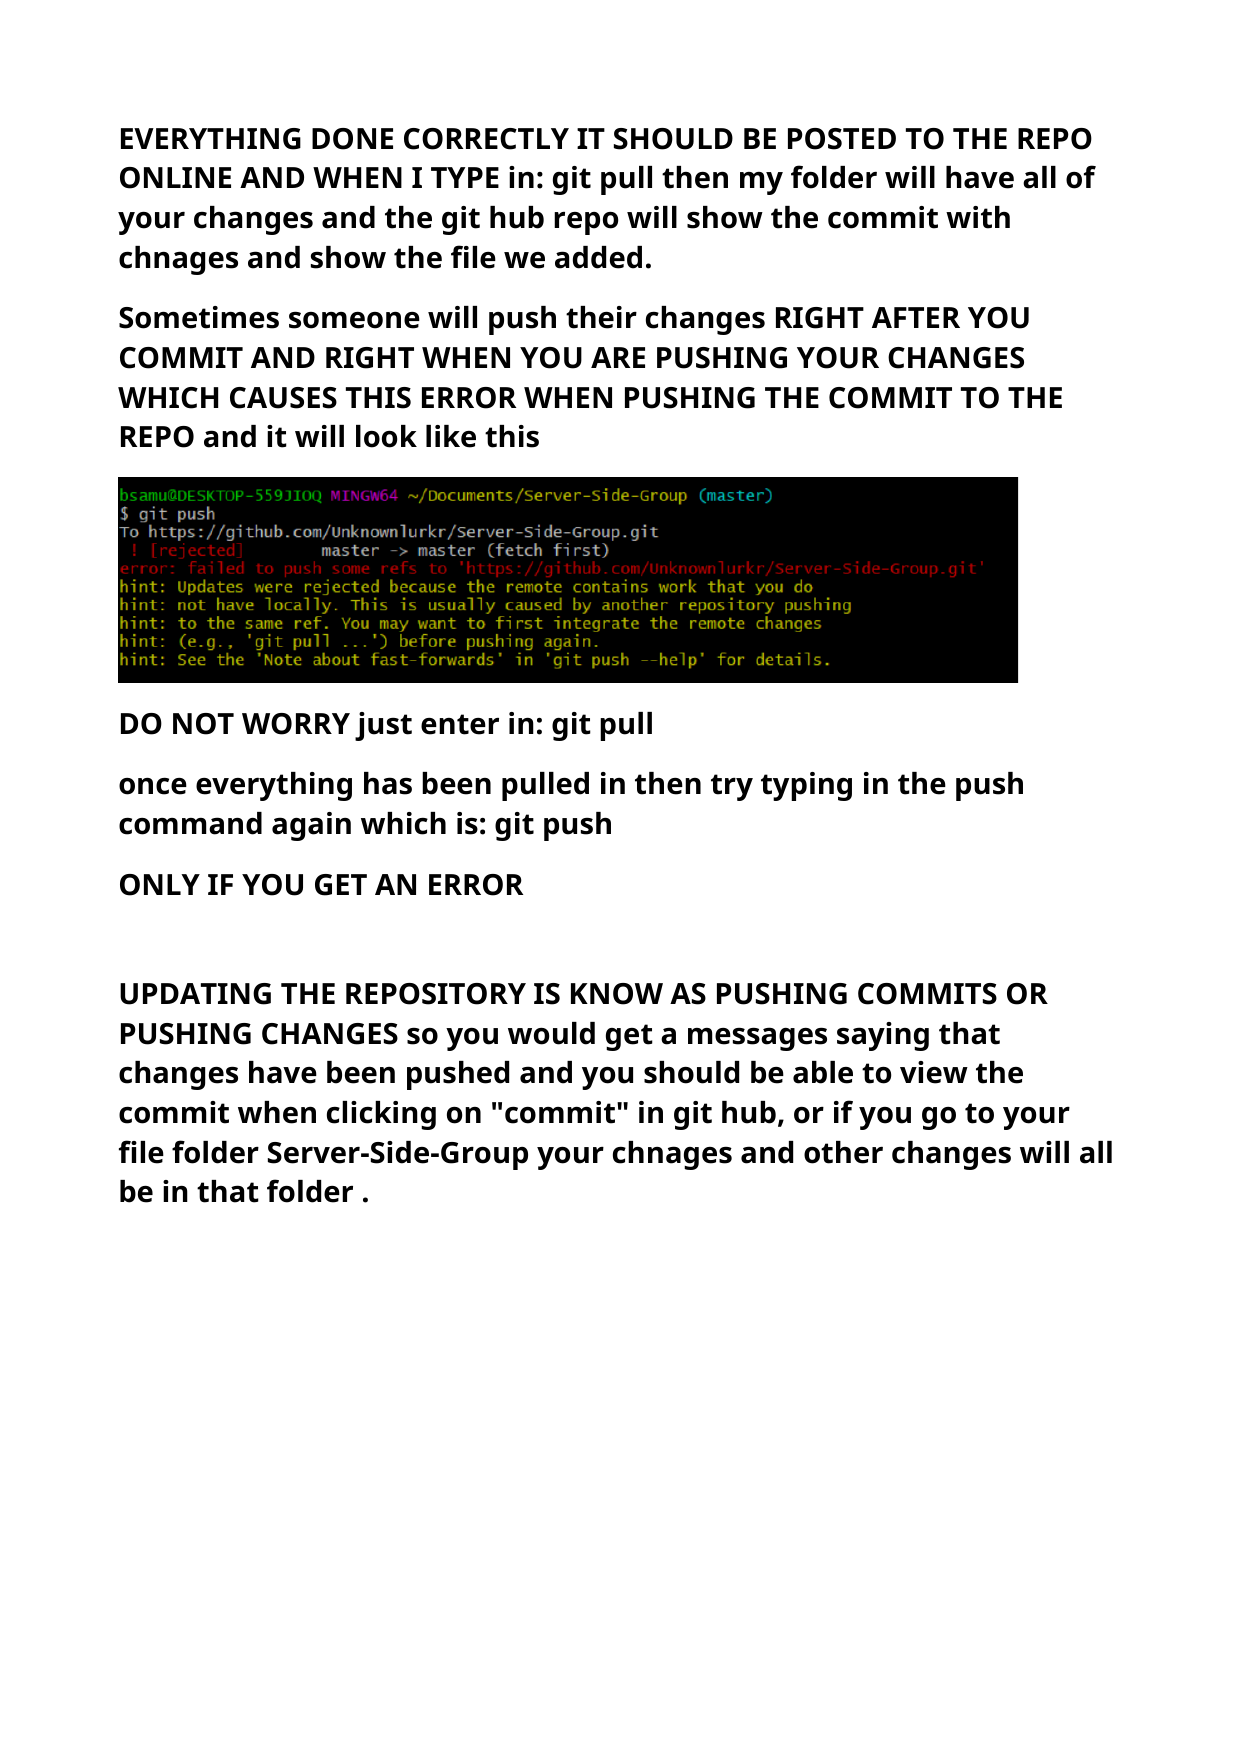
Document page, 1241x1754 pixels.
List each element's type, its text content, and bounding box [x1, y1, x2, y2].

text Sometimes someone will push their changes RIGHT AFTER YOU COMMIT AND RIGHT WHEN YOU ARE PUSHING YOUR CHANGES WHICH CAUSES THIS ERROR WHEN PUSHING THE COMMIT TO THE REPO and it will look like this [118, 298, 1122, 456]
text ONLY IF YOU GET AN ERROR [118, 864, 1122, 903]
text once everything has been pulled in then try typing in the push command again which is: git push [118, 764, 1122, 843]
text UPDATING THE REPOSITORY IS KNOW AS PUSHING COMMITS OR PUSHING CHANGES so you would get a messages saying that changes have been pushed and you should be able to view the commit when clicking on "commit" in git hub, or if you go to your file folder Server-Side-Group your chnages and other changes will all be in that folder . [118, 973, 1122, 1211]
text EVERYTHING DONE CORRECTLY IT SHOULD BE POSTED TO THE REPO ONLINE AND WHEN I TYPE in: git pull then my folder will have all of your changes and the git hub repo will show the commit with chnages and show the file we added. [118, 118, 1122, 277]
text DO NOT WORRY just enter in: git pull [118, 703, 1122, 743]
